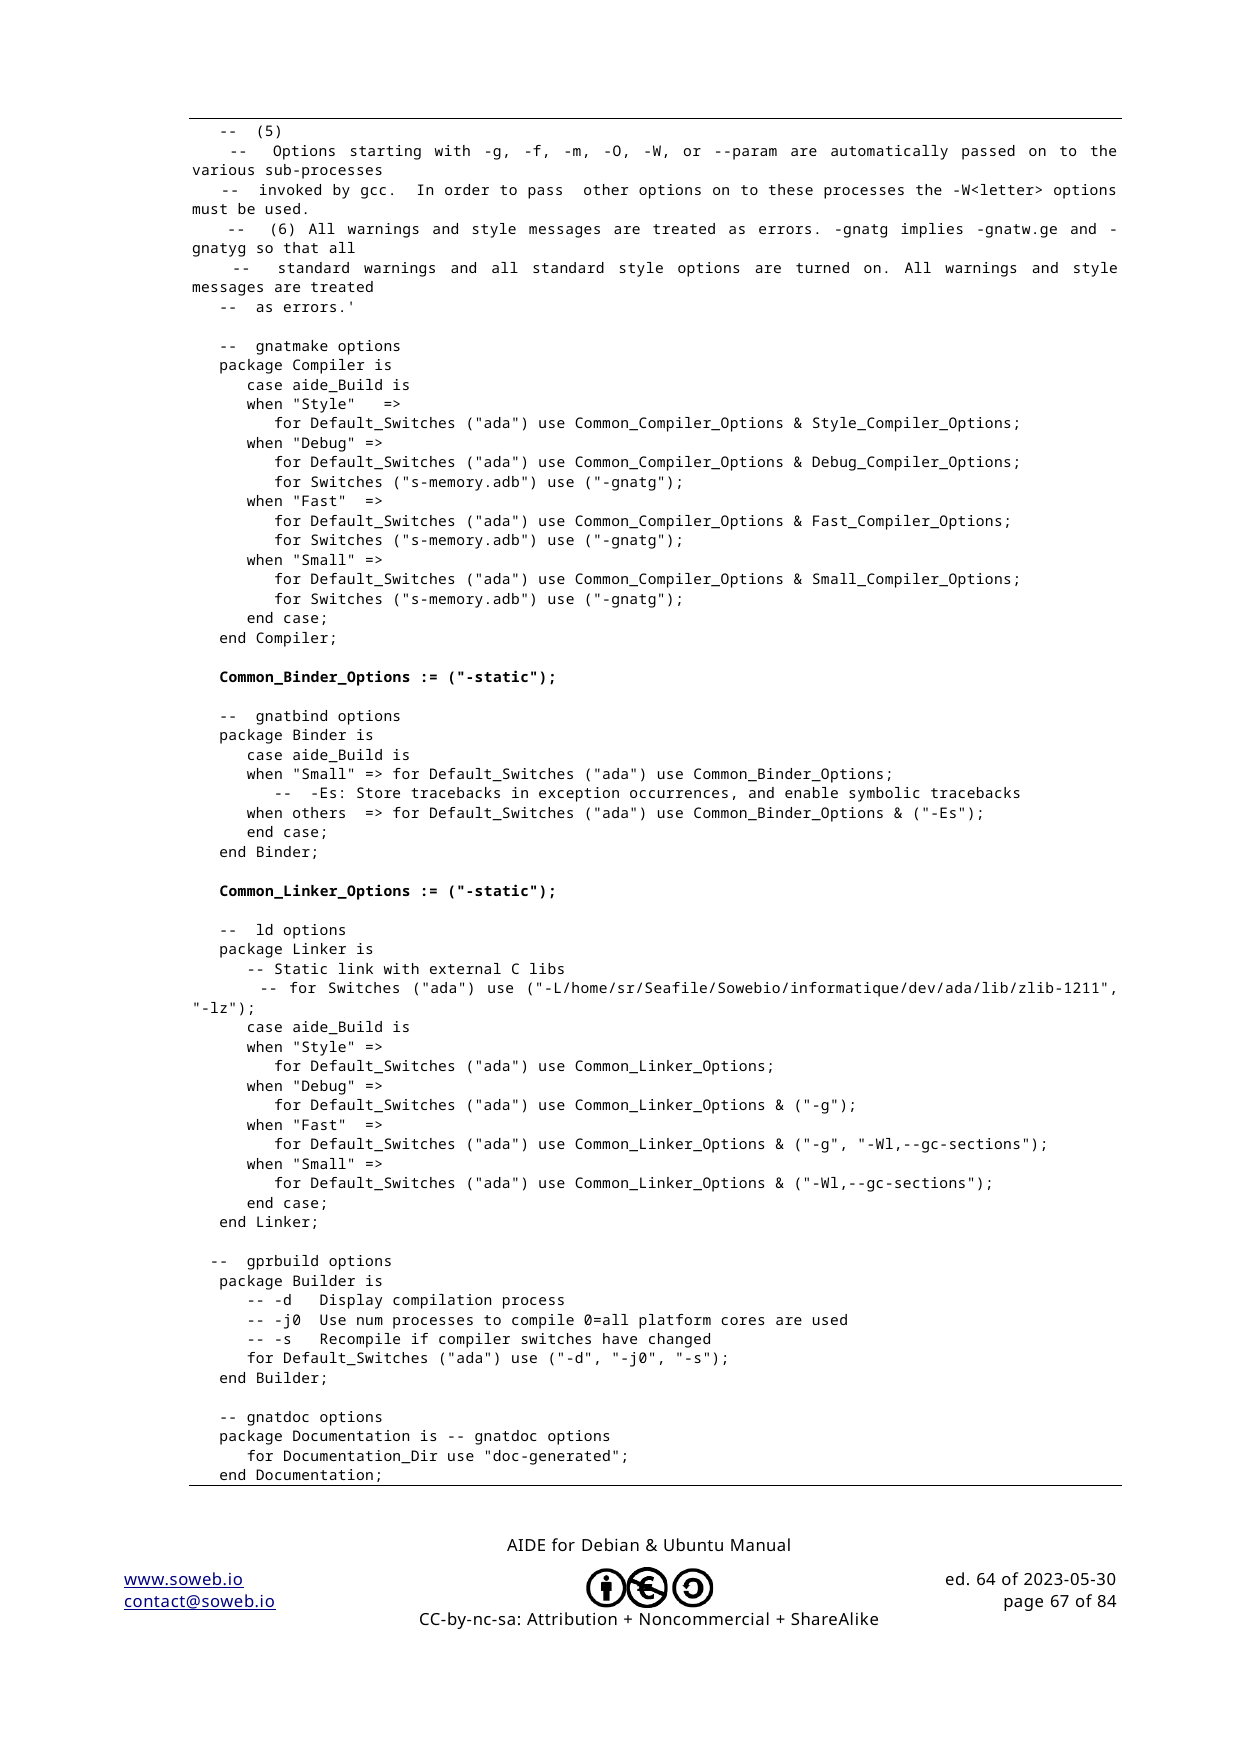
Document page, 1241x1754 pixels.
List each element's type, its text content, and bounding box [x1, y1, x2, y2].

list end Linker; [189, 1209, 1122, 1231]
list for Switches ("s-memory.adb") use ("-gnatg"); [189, 586, 1122, 605]
list package Builder is [189, 1267, 1122, 1287]
list when "Small" => for Default_Switches ("ada") use Common_Binder_Options; [189, 761, 1122, 780]
list for Switches ("s-memory.adb") use ("-gnatg"); [189, 469, 1122, 488]
list package Documentation is -- gnatdoc options [189, 1423, 1122, 1443]
list -- -s Recompile if compiler switches have changed [189, 1326, 1122, 1345]
list -- gprbuild options [189, 1248, 1122, 1267]
list for Default_Switches ("ada") use Common_Linker_Options & ("-g"); [189, 1092, 1122, 1112]
list -- Static link with external C libs [189, 956, 1122, 975]
list -- (6) All warnings and style messages are treated as errors. -gnatg implies -gnatw.ge and -gnatyg so that all [189, 216, 1122, 254]
list for Default_Switches ("ada") use Common_Compiler_Options & Fast_Compiler_Options; [189, 508, 1122, 527]
list for Default_Switches ("ada") use Common_Compiler_Options & Style_Compiler_Options; [189, 410, 1122, 430]
list when "Small" => [189, 547, 1122, 566]
list when "Fast" => [189, 488, 1122, 508]
list when "Style" => [189, 1034, 1122, 1053]
list end case; [189, 1189, 1122, 1209]
picture [672, 1567, 714, 1608]
list -- for Switches ("ada") use ("-L/home/sr/Seafile/Sowebio/informatique/dev/ada/lib/zlib-1211", "-lz"); [189, 975, 1122, 1014]
list for Default_Switches ("ada") use Common_Compiler_Options & Small_Compiler_Options; [189, 566, 1122, 586]
list -- gnatdoc options [189, 1404, 1122, 1423]
picture [585, 1567, 668, 1608]
list end Builder; [189, 1365, 1122, 1387]
list end case; [189, 605, 1122, 624]
list end Binder; [189, 839, 1122, 861]
list for Default_Switches ("ada") use Common_Linker_Options & ("-Wl,--gc-sections"); [189, 1170, 1122, 1189]
list when "Style" => [189, 391, 1122, 410]
list for Default_Switches ("ada") use ("-d", "-j0", "-s"); [189, 1345, 1122, 1365]
list when "Debug" => [189, 1073, 1122, 1092]
list when others => for Default_Switches ("ada") use Common_Binder_Options & ("-Es"); [189, 800, 1122, 819]
list -- -j0 Use num processes to compile 0=all platform cores are used [189, 1306, 1122, 1326]
list package Binder is [189, 722, 1122, 741]
list when "Fast" => [189, 1112, 1122, 1131]
list end Documentation; [189, 1462, 1122, 1485]
list end Compiler; [189, 624, 1122, 647]
list -- Options starting with -g, -f, -m, -O, -W, or --param are automatically passed on to the various sub-processes [189, 138, 1122, 177]
list for Default_Switches ("ada") use Common_Linker_Options; [189, 1053, 1122, 1073]
list for Switches ("s-memory.adb") use ("-gnatg"); [189, 527, 1122, 547]
list -- standard warnings and all standard style options are turned on. All warnings and style messages are treated [189, 254, 1122, 293]
list for Default_Switches ("ada") use Common_Compiler_Options & Debug_Compiler_Options; [189, 449, 1122, 469]
list package Linker is [189, 936, 1122, 956]
list -- -d Display compilation process [189, 1287, 1122, 1306]
list -- ld options [189, 917, 1122, 936]
list -- gnatbind options [189, 702, 1122, 722]
list end case; [189, 819, 1122, 839]
list for Default_Switches ("ada") use Common_Linker_Options & ("-g", "-Wl,--gc-sections"); [189, 1131, 1122, 1151]
list when "Debug" => [189, 430, 1122, 449]
list case aide_Build is [189, 1014, 1122, 1034]
list -- (5) [189, 119, 1122, 138]
list -- gnatmake options [189, 332, 1122, 352]
list Common_Binder_Options := ("-static"); [189, 663, 1122, 686]
list when "Small" => [189, 1151, 1122, 1170]
list -- invoked by gcc. In order to pass other options on to these processes the -W<letter> options must be used. [189, 177, 1122, 216]
list package Compiler is [189, 352, 1122, 371]
list case aide_Build is [189, 371, 1122, 391]
list -- as errors.' [189, 293, 1122, 316]
list Common_Linker_Options := ("-static"); [189, 878, 1122, 900]
list for Documentation_Dir use "doc-generated"; [189, 1443, 1122, 1462]
list case aide_Build is [189, 741, 1122, 761]
list -- -Es: Store tracebacks in exception occurrences, and enable symbolic tracebacks [189, 780, 1122, 800]
